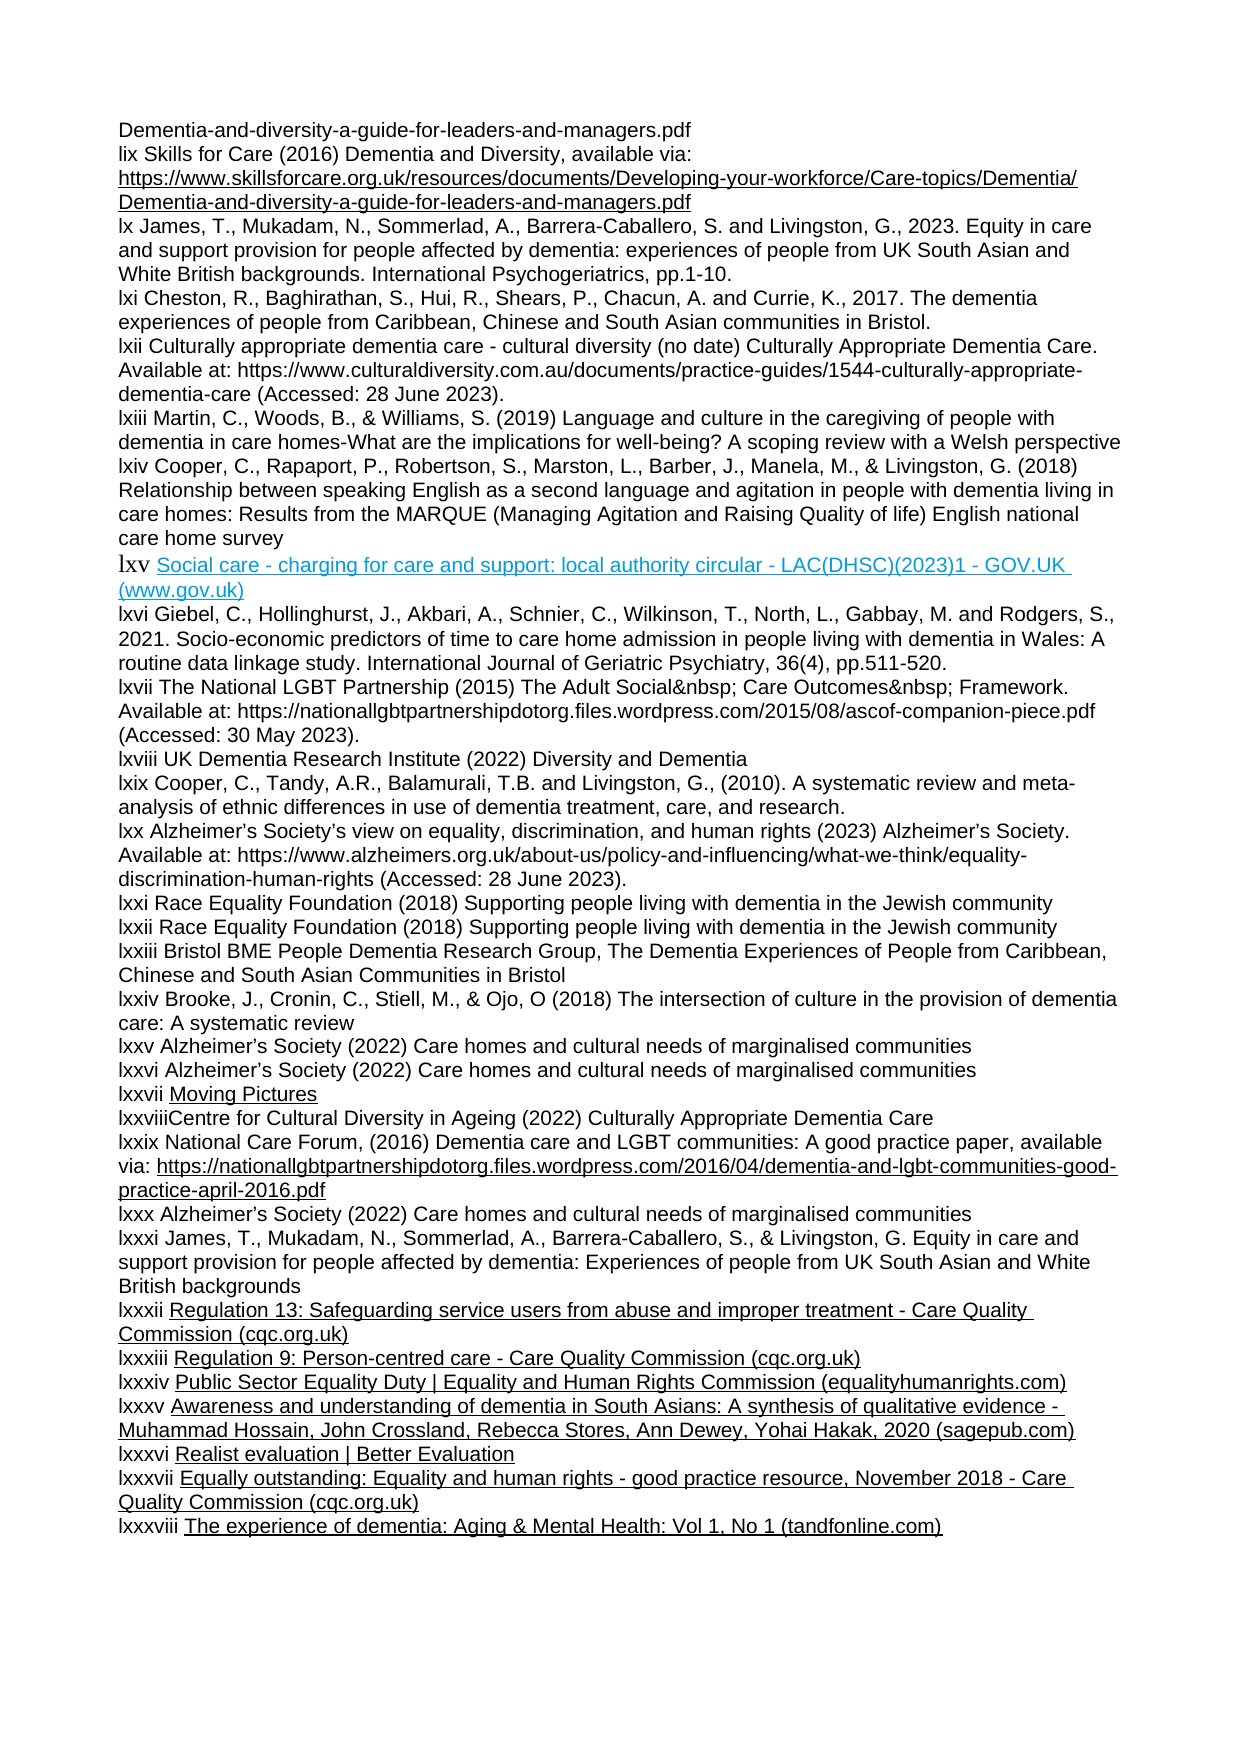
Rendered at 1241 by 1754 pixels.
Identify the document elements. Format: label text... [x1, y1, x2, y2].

text Moving Pictures [118, 1082, 1122, 1106]
text Alzheimer’s Society (2022) Care homes and cultural needs of marginalised communities [118, 1034, 1122, 1058]
list National Care Forum, (2016) Dementia care and LGBT communities: A good practice paper, available via: https://nationallgbtpartnershipdotorg.files.wordpress.com/2016/04/dementia-and-lgbt-communities-good-practice-april-2016.pdf [118, 1130, 1122, 1202]
text Bristol BME People Dementia Research Group, The Dementia Experiences of People from Caribbean, Chinese and South Asian Communities in Bristol [118, 938, 1122, 986]
list Alzheimer’s Society (2022) Care homes and cultural needs of marginalised communities [118, 1202, 1122, 1226]
text Culturally appropriate dementia care - cultural diversity (no date) Culturally Appropriate Dementia Care. Available at: https://www.culturaldiversity.com.au/documents/practice-guides/1544-culturally-appropriate-dementia-care (Accessed: 28 June 2023). [118, 334, 1122, 406]
text The experience of dementia: Aging & Mental Health: Vol 1, No 1 (tandfonline.com) [118, 1513, 1122, 1537]
list Martin, C., Woods, B., & Williams, S. (2019) Language and culture in the caregiving of people with dementia in care homes-What are the implications for well-being? A scoping review with a Welsh perspective [118, 406, 1122, 453]
text Giebel, C., Hollinghurst, J., Akbari, A., Schnier, C., Wilkinson, T., North, L., Gabbay, M. and Rodgers, S., 2021. Socio‐economic predictors of time to care home admission in people living with dementia in Wales: A routine data linkage study. International Journal of Geriatric Psychiatry, 36(4), pp.511-520. [118, 602, 1122, 675]
list Race Equality Foundation (2018) Supporting people living with dementia in the Jewish community [118, 914, 1122, 938]
text Centre for Cultural Diversity in Ageing (2022) Culturally Appropriate Dementia Care [118, 1106, 1122, 1130]
list Cooper, C., Rapaport, P., Robertson, S., Marston, L., Barber, J., Manela, M., & Livingston, G. (2018) Relationship between speaking English as a second language and agitation in people with dementia living in care homes: Results from the MARQUE (Managing Agitation and Raising Quality of life) English national care home survey [118, 453, 1122, 549]
text Race Equality Foundation (2018) Supporting people living with dementia in the Jewish community [118, 891, 1122, 914]
text Brooke, J., Cronin, C., Stiell, M., & Ojo, O (2018) The intersection of culture in the provision of dementia care: A systematic review [118, 986, 1122, 1034]
list James, T., Mukadam, N., Sommerlad, A., Barrera-Caballero, S., & Livingston, G. Equity in care and support provision for people affected by dementia: Experiences of people from UK South Asian and White British backgrounds [118, 1226, 1122, 1298]
text James, T., Mukadam, N., Sommerlad, A., Barrera-Caballero, S. and Livingston, G., 2023. Equity in care and support provision for people affected by dementia: experiences of people from UK South Asian and White British backgrounds. International Psychogeriatrics, pp.1-10. [118, 214, 1122, 286]
text Regulation 9: Person-centred care - Care Quality Commission (cqc.org.uk) [118, 1346, 1122, 1370]
text Realist evaluation | Better Evaluation [118, 1442, 1122, 1466]
text Equally outstanding: Equality and human rights - good practice resource, November 2018 - Care Quality Commission (cqc.org.uk) [118, 1466, 1122, 1513]
text Dementia-and-diversity-a-guide-for-leaders-and-managers.pdf [118, 118, 1122, 142]
list Cooper, C., Tandy, A.R., Balamurali, T.B. and Livingston, G., (2010). A systematic review and meta-analysis of ethnic differences in use of dementia treatment, care, and research. [118, 771, 1122, 819]
list UK Dementia Research Institute (2022) Diversity and Dementia [118, 747, 1122, 771]
text Regulation 13: Safeguarding service users from abuse and improper treatment - Care Quality Commission (cqc.org.uk) [118, 1298, 1122, 1346]
list Skills for Care (2016) Dementia and Diversity, available via: https://www.skillsforcare.org.uk/resources/documents/Developing-your-workforce/Care-topics/Dementia/Dementia-and-diversity-a-guide-for-leaders-and-managers.pdf [118, 142, 1122, 214]
text The National LGBT Partnership (2015) The Adult Social&nbsp; Care Outcomes&nbsp; Framework. Available at: https://nationallgbtpartnershipdotorg.files.wordpress.com/2015/08/ascof-companion-piece.pdf (Accessed: 30 May 2023). [118, 675, 1122, 747]
text Alzheimer’s Society’s view on equality, discrimination, and human rights (2023) Alzheimer’s Society. Available at: https://www.alzheimers.org.uk/about-us/policy-and-influencing/what-we-think/equality-discrimination-human-rights (Accessed: 28 June 2023). [118, 819, 1122, 891]
text Cheston, R., Baghirathan, S., Hui, R., Shears, P., Chacun, A. and Currie, K., 2017. The dementia experiences of people from Caribbean, Chinese and South Asian communities in Bristol. [118, 286, 1122, 334]
text Public Sector Equality Duty | Equality and Human Rights Commission (equalityhumanrights.com) [118, 1370, 1122, 1394]
text Social care - charging for care and support: local authority circular - LAC(DHSC)(2023)1 - GOV.UK (www.gov.uk) [118, 549, 1122, 602]
text Alzheimer’s Society (2022) Care homes and cultural needs of marginalised communities [118, 1058, 1122, 1082]
text Awareness and understanding of dementia in South Asians: A synthesis of qualitative evidence - Muhammad Hossain, John Crossland, Rebecca Stores, Ann Dewey, Yohai Hakak, 2020 (sagepub.com) [118, 1394, 1122, 1442]
